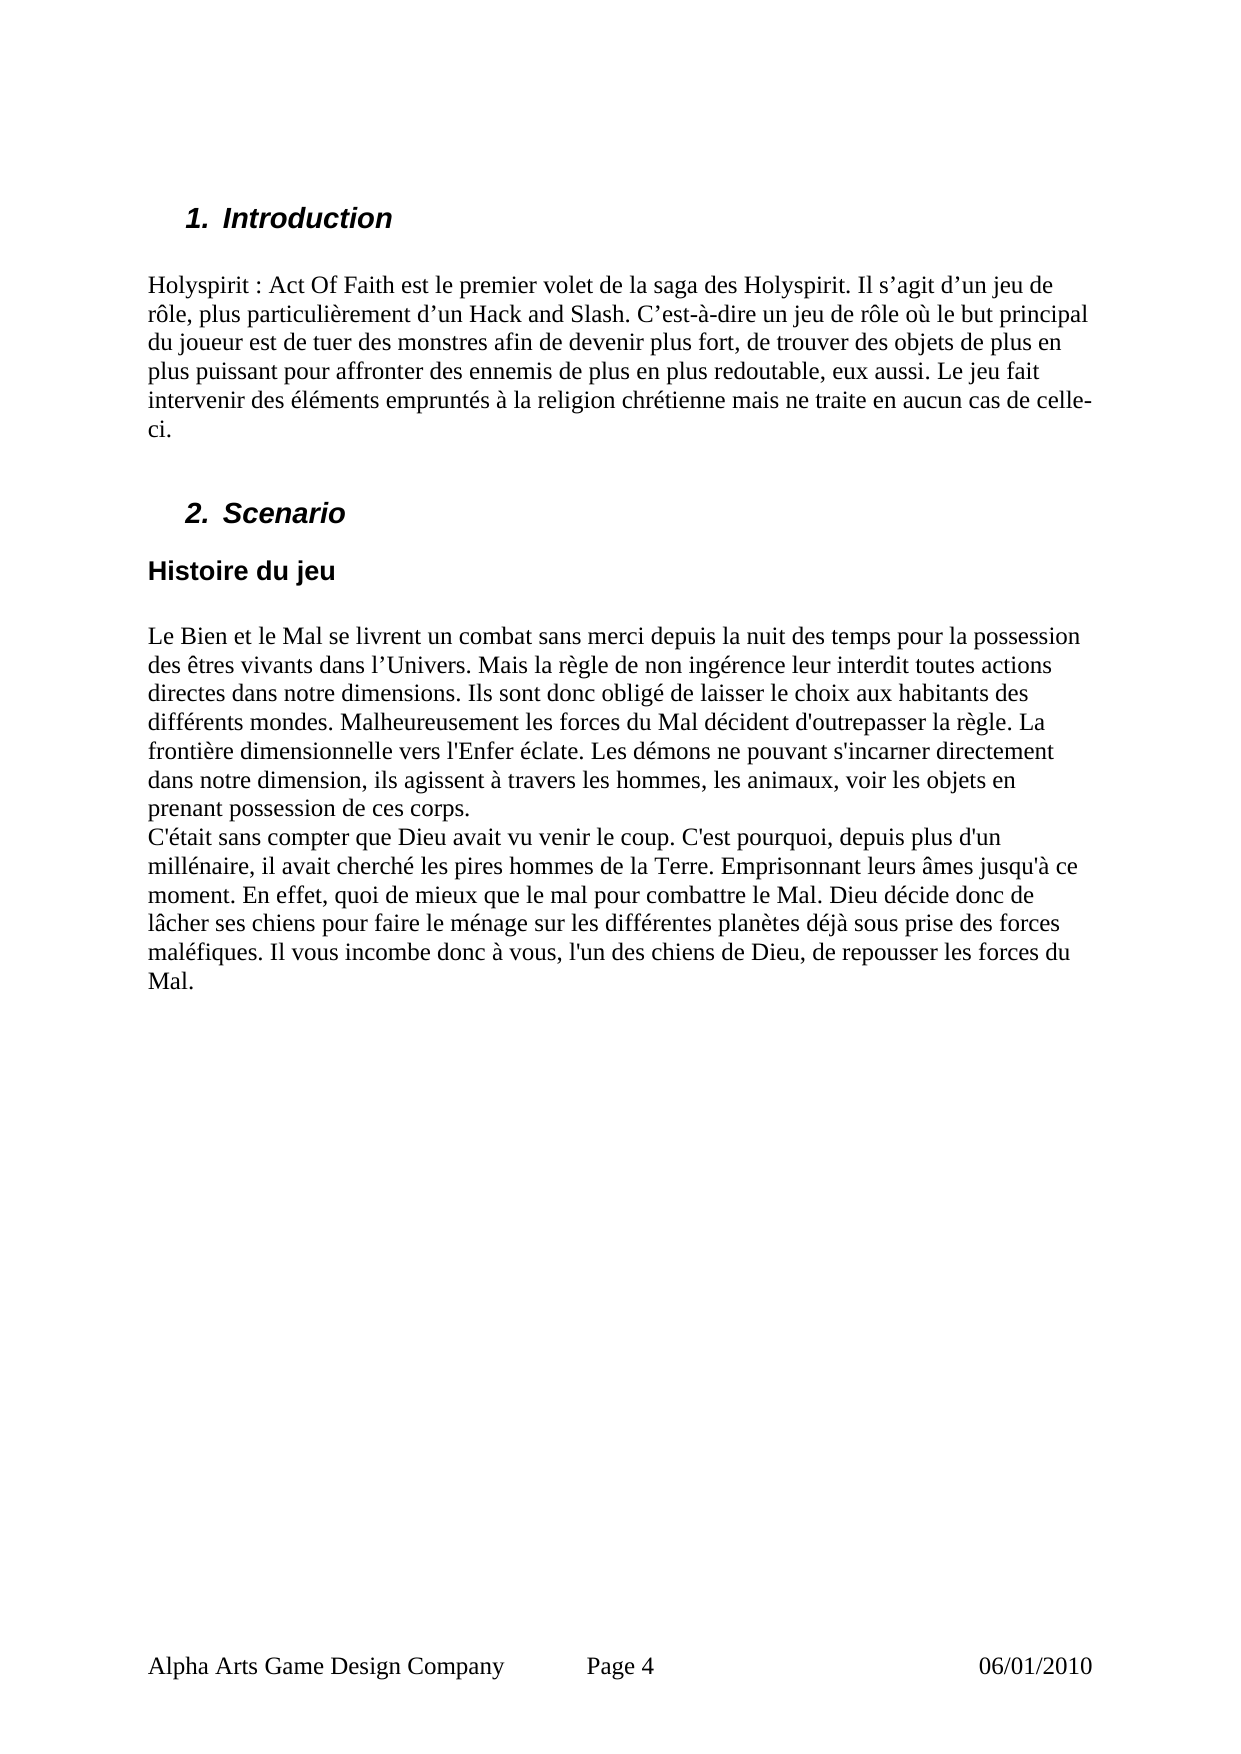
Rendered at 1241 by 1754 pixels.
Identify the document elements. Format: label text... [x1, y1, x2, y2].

subtitle Histoire du jeu [148, 555, 1092, 586]
text C'était sans compter que Dieu avait vu venir le coup. C'est pourquoi, depuis plus d'un millénaire, il avait cherché les pires hommes de la Terre. Emprisonnant leurs âmes jusqu'à ce moment. En effet, quoi de mieux que le mal pour combattre le Mal. Dieu décide donc de lâcher ses chiens pour faire le ménage sur les différentes planètes déjà sous prise des forces maléfiques. Il vous incombe donc à vous, l'un des chiens de Dieu, de repousser les forces du Mal. [148, 822, 1092, 995]
text Le Bien et le Mal se livrent un combat sans merci depuis la nuit des temps pour la possession des êtres vivants dans l’Univers. Mais la règle de non ingérence leur interdit toutes actions directes dans notre dimensions. Ils sont donc obligé de laisser le choix aux habitants des différents mondes. Malheureusement les forces du Mal décident d'outrepasser la règle. La frontière dimensionnelle vers l'Enfer éclate. Les démons ne pouvant s'incarner directement dans notre dimension, ils agissent à travers les hommes, les animaux, voir les objets en prenant possession de ces corps. [148, 621, 1092, 822]
subtitle Introduction [185, 201, 1092, 235]
text Holyspirit : Act Of Faith est le premier volet de la saga des Holyspirit. Il s’agit d’un jeu de rôle, plus particulièrement d’un Hack and Slash. C’est-à-dire un jeu de rôle où le but principal du joueur est de tuer des monstres afin de devenir plus fort, de trouver des objets de plus en plus puissant pour affronter des ennemis de plus en plus redoutable, eux aussi. Le jeu fait intervenir des éléments empruntés à la religion chrétienne mais ne traite en aucun cas de celle-ci. [148, 270, 1092, 442]
subtitle Scenario [185, 496, 1092, 530]
